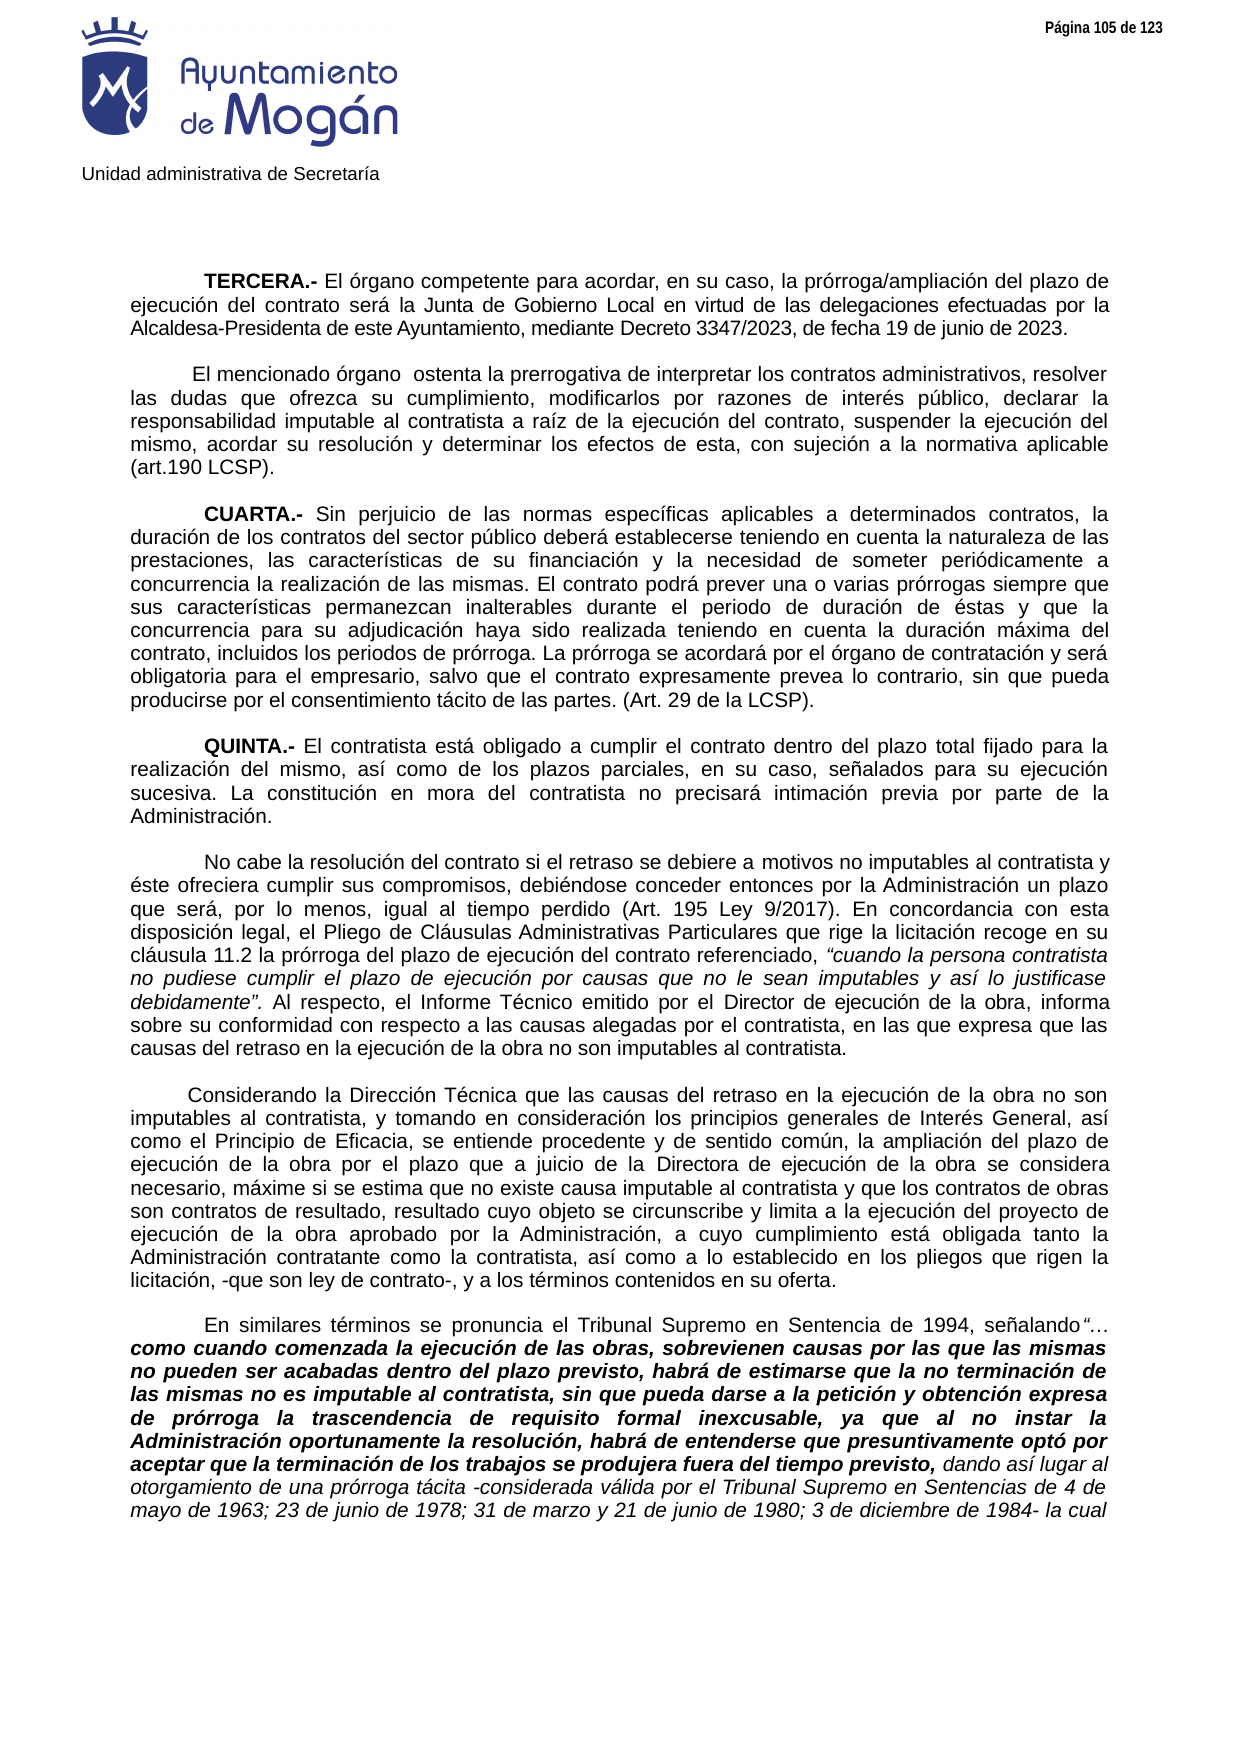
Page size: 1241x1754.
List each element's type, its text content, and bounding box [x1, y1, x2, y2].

text CUARTA.- Sin perjuicio de las normas específicas aplicables a determinados contratos, la duración de los contratos del sector público deberá establecerse teniendo en cuenta la naturaleza de las prestaciones, las características de su financiación y la necesidad de someter periódicamente a concurrencia la realización de las mismas. El contrato podrá prever una o varias prórrogas siempre que sus características permanezcan inalterables durante el periodo de duración de éstas y que la concurrencia para su adjudicación haya sido realizada teniendo en cuenta la duración máxima del contrato, incluidos los periodos de prórroga. La prórroga se acordará por el órgano de contratación y será obligatoria para el empresario, salvo que el contrato expresamente prevea lo contrario, sin que pueda producirse por el consentimiento tácito de las partes. (Art. 29 de la LCSP). [130, 502, 1110, 711]
text El mencionado órgano ostenta la prerrogativa de interpretar los contratos administrativos, resolver las dudas que ofrezca su cumplimiento, modificarlos por razones de interés público, declarar la responsabilidad imputable al contratista a raíz de la ejecución del contrato, suspender la ejecución del mismo, acordar su resolución y determinar los efectos de esta, con sujeción a la normativa aplicable (art.190 LCSP). [130, 363, 1110, 479]
text Considerando la Dirección Técnica que las causas del retraso en la ejecución de la obra no son imputables al contratista, y tomando en consideración los principios generales de Interés General, así como el Principio de Eficacia, se entiende procedente y de sentido común, la ampliación del plazo de ejecución de la obra por el plazo que a juicio de la Directora de ejecución de la obra se considera necesario, máxime si se estima que no existe causa imputable al contratista y que los contratos de obras son contratos de resultado, resultado cuyo objeto se circunscribe y limita a la ejecución del proyecto de ejecución de la obra aprobado por la Administración, a cuyo cumplimiento está obligada tanto la Administración contratante como la contratista, así como a lo establecido en los pliegos que rigen la licitación, -que son ley de contrato-, y a los términos contenidos en su oferta. [130, 1083, 1110, 1292]
picture [81, 17, 398, 153]
text En similares términos se pronuncia el Tribunal Supremo en Sentencia de 1994, señalando“… como cuando comenzada la ejecución de las obras, sobrevienen causas por las que las mismas no pueden ser acabadas dentro del plazo previsto, habrá de estimarse que la no terminación de las mismas no es imputable al contratista, sin que pueda darse a la petición y obtención expresa de prórroga la trascendencia de requisito formal inexcusable, ya que al no instar la Administración oportunamente la resolución, habrá de entenderse que presuntivamente optó por aceptar que la terminación de los trabajos se produjera fuera del tiempo previsto, dando así lugar al otorgamiento de una prórroga tácita -considerada válida por el Tribunal Supremo en Sentencias de 4 de mayo de 1963; 23 de junio de 1978; 31 de marzo y 21 de junio de 1980; 3 de diciembre de 1984- la cual [130, 1313, 1110, 1522]
text TERCERA.- El órgano competente para acordar, en su caso, la prórroga/ampliación del plazo de ejecución del contrato será la Junta de Gobierno Local en virtud de las delegaciones efectuadas por la Alcaldesa-Presidenta de este Ayuntamiento, mediante Decreto 3347/2023, de fecha 19 de junio de 2023. [130, 270, 1110, 340]
text QUINTA.- El contratista está obligado a cumplir el contrato dentro del plazo total fijado para la realización del mismo, así como de los plazos parciales, en su caso, señalados para su ejecución sucesiva. La constitución en mora del contratista no precisará intimación previa por parte de la Administración. [130, 735, 1110, 828]
text No cabe la resolución del contrato si el retraso se debiere a motivos no imputables al contratista y éste ofreciera cumplir sus compromisos, debiéndose conceder entonces por la Administración un plazo que será, por lo menos, igual al tiempo perdido (Art. 195 Ley 9/2017). En concordancia con esta disposición legal, el Pliego de Cláusulas Administrativas Particulares que rige la licitación recoge en su cláusula 11.2 la prórroga del plazo de ejecución del contrato referenciado, “cuando la persona contratista no pudiese cumplir el plazo de ejecución por causas que no le sean imputables y así lo justificase debidamente”. Al respecto, el Informe Técnico emitido por el Director de ejecución de la obra, informa sobre su conformidad con respecto a las causas alegadas por el contratista, en las que expresa que las causas del retraso en la ejecución de la obra no son imputables al contratista. [130, 851, 1110, 1060]
